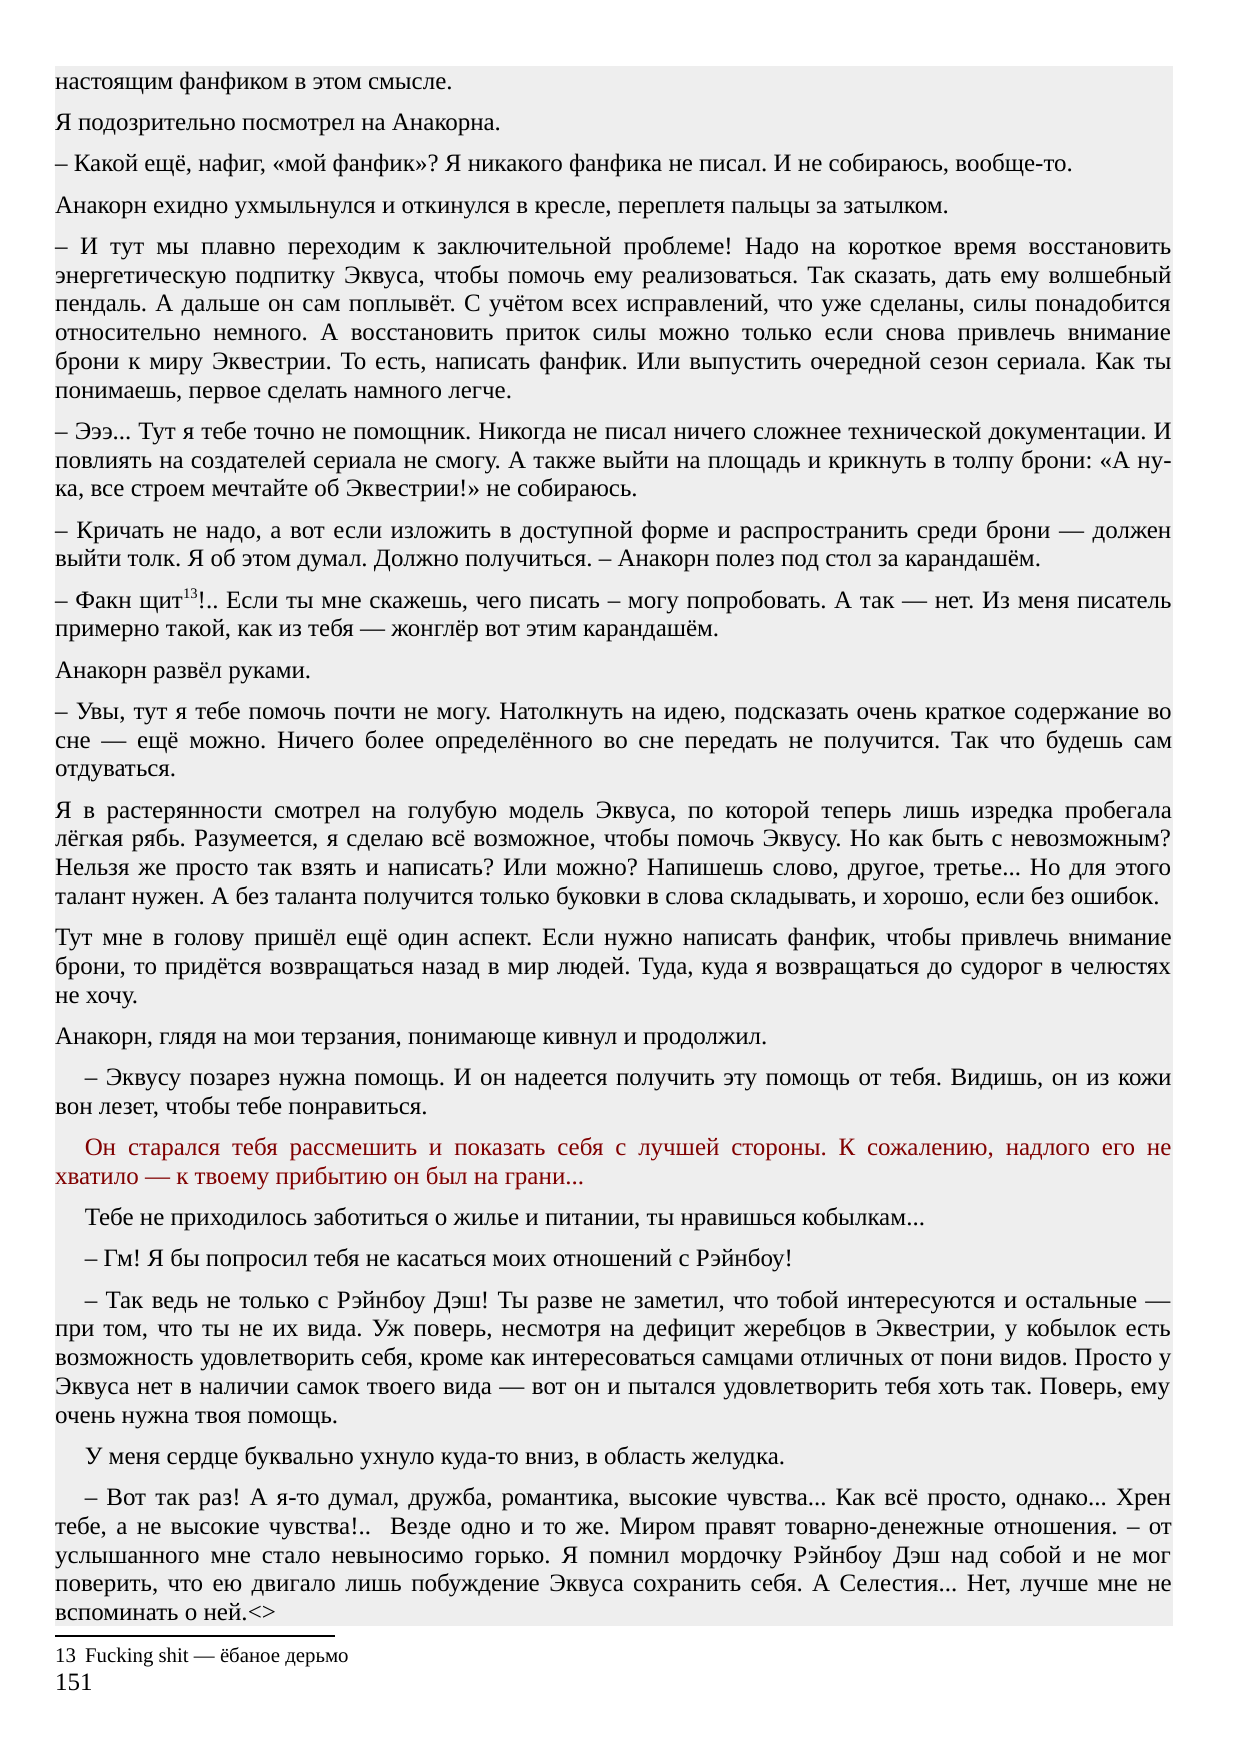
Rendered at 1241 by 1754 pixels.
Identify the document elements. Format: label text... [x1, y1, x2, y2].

text – Увы, тут я тебе помочь почти не могу. Натолкнуть на идею, подсказать очень краткое содержание во сне — ещё можно. Ничего более определённого во сне передать не получится. Так что будешь сам отдуваться. [55, 696, 1173, 782]
text Я подозрительно посмотрел на Анакорна. [55, 107, 1173, 136]
text Я в растерянности смотрел на голубую модель Эквуса, по которой теперь лишь изредка пробегала лёгкая рябь. Разумеется, я сделаю всё возможное, чтобы помочь Эквусу. Но как быть с невозможным? Нельзя же просто так взять и написать? Или можно? Напишешь слово, другое, третье... Но для этого талант нужен. А без таланта получится только буковки в слова складывать, и хорошо, если без ошибок. [55, 795, 1173, 910]
text – Вот так раз! А я-то думал, дружба, романтика, высокие чувства... Как всё просто, однако... Хрен тебе, а не высокие чувства!.. Везде одно и то же. Миром правят товарно-денежные отношения. – от услышанного мне стало невыносимо горько. Я помнил мордочку Рэйнбоу Дэш над собой и не мог поверить, что ею двигало лишь побуждение Эквуса сохранить себя. А Селестия... Нет, лучше мне не вспоминать о ней.<> [55, 1482, 1173, 1626]
text У меня сердце буквально ухнуло куда-то вниз, в область желудка. [55, 1441, 1173, 1470]
text Fucking shit — ёбаное дерьмо [55, 1642, 1173, 1667]
text – Эквусу позарез нужна помощь. И он надеется получить эту помощь от тебя. Видишь, он из кожи вон лезет, чтобы тебе понравиться. [55, 1062, 1173, 1120]
text – Так ведь не только с Рэйнбоу Дэш! Ты разве не заметил, что тобой интересуются и остальные — при том, что ты не их вида. Уж поверь, несмотря на дефицит жеребцов в Эквестрии, у кобылок есть возможность удовлетворить себя, кроме как интересоваться самцами отличных от пони видов. Просто у Эквуса нет в наличии самок твоего вида — вот он и пытался удовлетворить тебя хоть так. Поверь, ему очень нужна твоя помощь. [55, 1285, 1173, 1428]
text Анакорн ехидно ухмыльнулся и откинулся в кресле, переплетя пальцы за затылком. [55, 190, 1173, 218]
text – И тут мы плавно переходим к заключительной проблеме! Надо на короткое время восстановить энергетическую подпитку Эквуса, чтобы помочь ему реализоваться. Так сказать, дать ему волшебный пендаль. А дальше он сам поплывёт. С учётом всех исправлений, что уже сделаны, силы понадобится относительно немного. А восстановить приток силы можно только если снова привлечь внимание брони к миру Эквестрии. То есть, написать фанфик. Или выпустить очередной сезон сериала. Как ты понимаешь, первое сделать намного легче. [55, 231, 1173, 403]
text – Факн щит!.. Если ты мне скажешь, чего писать – могу попробовать. А так — нет. Из меня писатель примерно такой, как из тебя — жонглёр вот этим карандашём. [55, 585, 1173, 642]
text – Какой ещё, нафиг, «мой фанфик»? Я никакого фанфика не писал. И не собираюсь, вообще-то. [55, 148, 1173, 177]
text Анакорн развёл руками. [55, 655, 1173, 683]
text – Эээ... Тут я тебе точно не помощник. Никогда не писал ничего сложнее технической документации. И повлиять на создателей сериала не смогу. А также выйти на площадь и крикнуть в толпу брони: «А ну-ка, все строем мечтайте об Эквестрии!» не собираюсь. [55, 416, 1173, 502]
text Тут мне в голову пришёл ещё один аспект. Если нужно написать фанфик, чтобы привлечь внимание брони, то придётся возвращаться назад в мир людей. Туда, куда я возвращаться до судорог в челюстях не хочу. [55, 922, 1173, 1008]
text Анакорн, глядя на мои терзания, понимающе кивнул и продолжил. [55, 1021, 1173, 1050]
text Тебе не приходилось заботиться о жилье и питании, ты нравишься кобылкам... [55, 1202, 1173, 1231]
text Он старался тебя рассмешить и показать себя с лучшей стороны. К сожалению, надлого его не хватило — к твоему прибытию он был на грани... [55, 1132, 1173, 1190]
text – Гм! Я бы попросил тебя не касаться моих отношений с Рэйнбоу! [55, 1243, 1173, 1272]
text настоящим фанфиком в этом смысле. [55, 66, 1173, 95]
text – Кричать не надо, а вот если изложить в доступной форме и распространить среди брони — должен выйти толк. Я об этом думал. Должно получиться. – Анакорн полез под стол за карандашём. [55, 515, 1173, 572]
